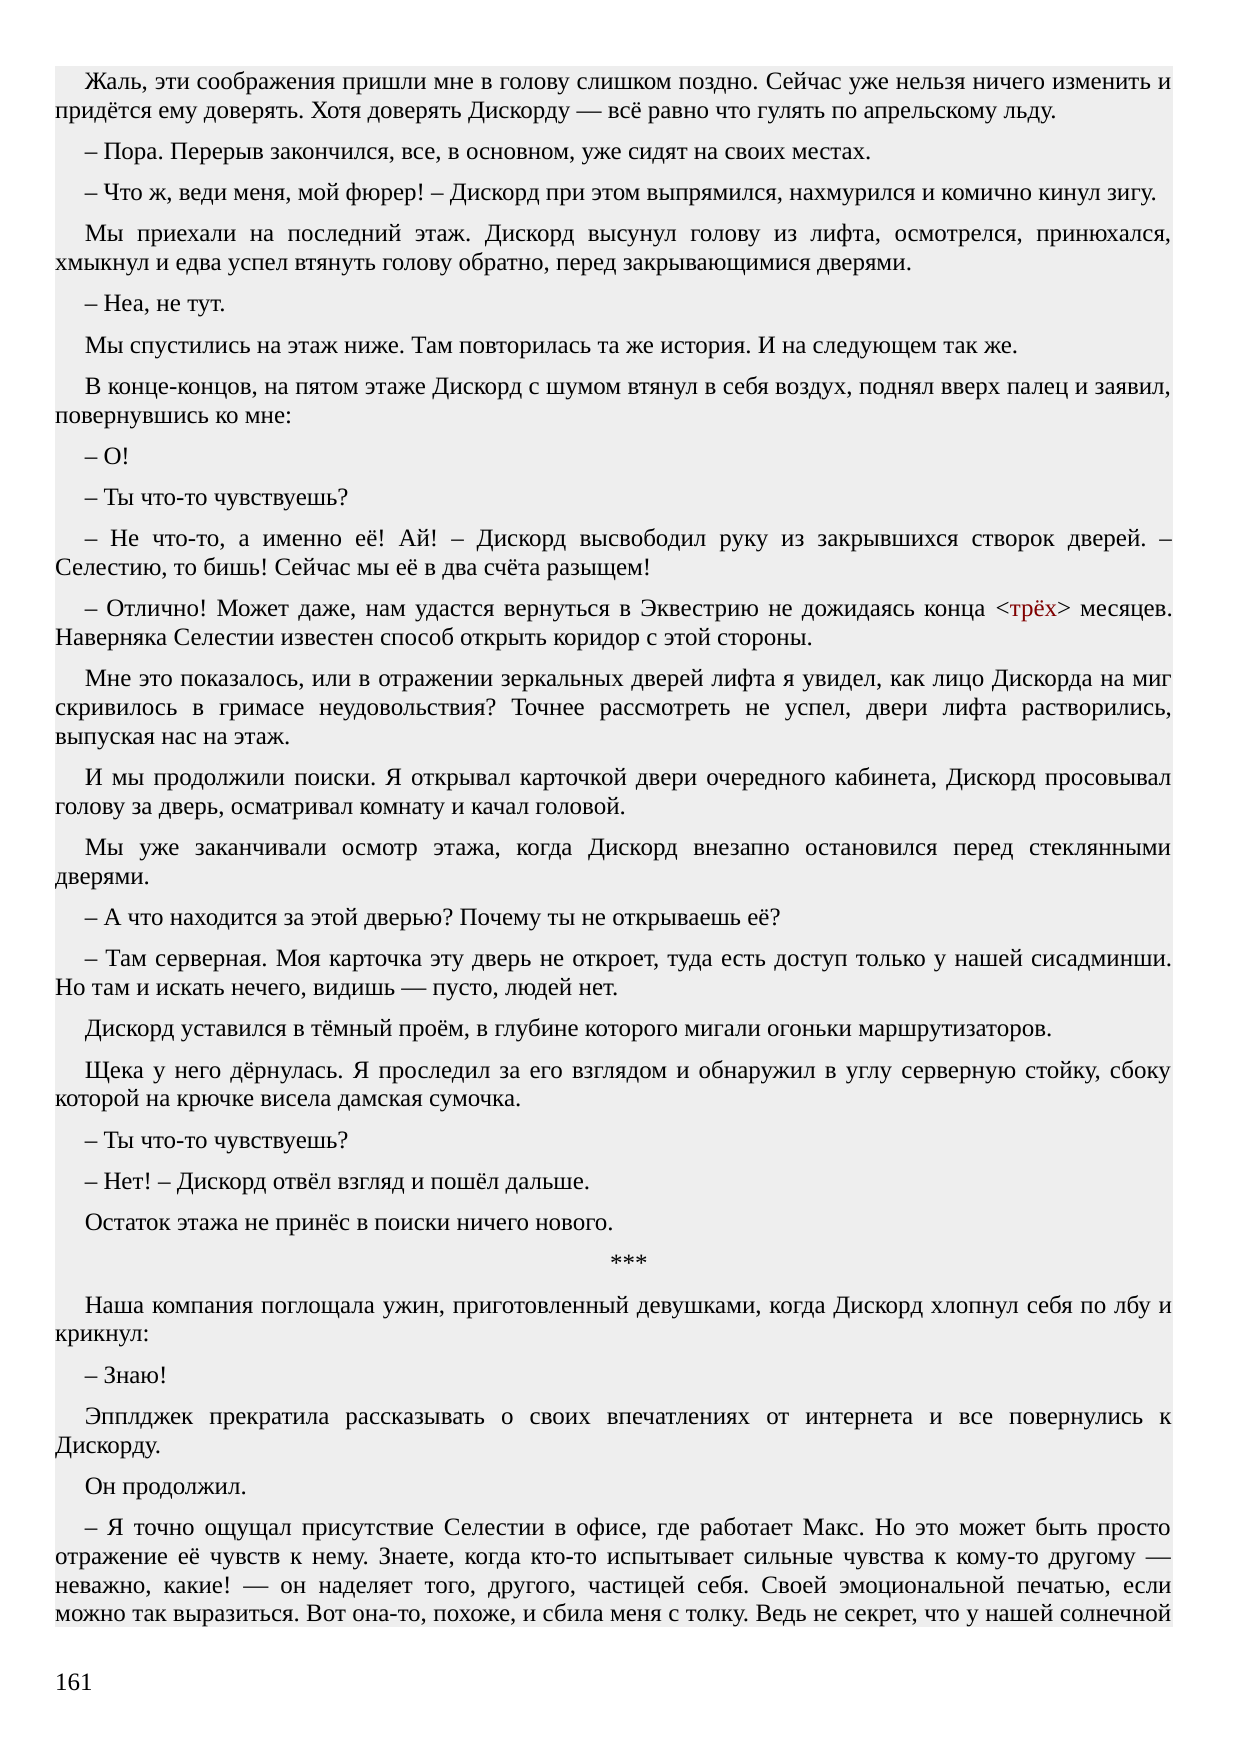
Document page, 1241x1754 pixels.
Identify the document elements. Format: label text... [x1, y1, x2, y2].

text Мы уже заканчивали осмотр этажа, когда Дискорд внезапно остановился перед стеклянными дверями. [55, 832, 1173, 890]
text – Ты что-то чувствуешь? [55, 1125, 1173, 1153]
text – А что находится за этой дверью? Почему ты не открываешь её? [55, 902, 1173, 931]
text – Неа, не тут. [55, 288, 1173, 317]
text Эпплджек прекратила рассказывать о своих впечатлениях от интернета и все повернулись к Дискорду. [55, 1401, 1173, 1458]
text Мы спустились на этаж ниже. Там повторилась та же история. И на следующем так же. [55, 330, 1173, 358]
text – Знаю! [55, 1360, 1173, 1388]
text – Я точно ощущал присутствие Селестии в офисе, где работает Макс. Но это может быть просто отражение её чувств к нему. Знаете, когда кто-то испытывает сильные чувства к кому-то другому — неважно, какие! — он наделяет того, другого, частицей себя. Своей эмоциональной печатью, если можно так выразиться. Вот она-то, похоже, и сбила меня с толку. Ведь не секрет, что у нашей солнечной [55, 1512, 1173, 1627]
text Жаль, эти соображения пришли мне в голову слишком поздно. Сейчас уже нельзя ничего изменить и придётся ему доверять. Хотя доверять Дискорду — всё равно что гулять по апрельскому льду. [55, 66, 1173, 123]
text Наша компания поглощала ужин, приготовленный девушками, когда Дискорд хлопнул себя по лбу и крикнул: [55, 1290, 1173, 1347]
text – Что ж, веди меня, мой фюрер! – Дискорд при этом выпрямился, нахмурился и комично кинул зигу. [55, 177, 1173, 206]
text – Ты что-то чувствуешь? [55, 482, 1173, 511]
text Мы приехали на последний этаж. Дискорд высунул голову из лифта, осмотрелся, принюхался, хмыкнул и едва успел втянуть голову обратно, перед закрывающимися дверями. [55, 218, 1173, 276]
text – Отлично! Может даже, нам удастся вернуться в Эквестрию не дожидаясь конца <трёх> месяцев. Наверняка Селестии известен способ открыть коридор с этой стороны. [55, 593, 1173, 651]
text *** [55, 1248, 1173, 1277]
text – О! [55, 441, 1173, 470]
text В конце-концов, на пятом этаже Дискорд с шумом втянул в себя воздух, поднял вверх палец и заявил, повернувшись ко мне: [55, 371, 1173, 428]
text Мне это показалось, или в отражении зеркальных дверей лифта я увидел, как лицо Дискорда на миг скривилось в гримасе неудовольствия? Точнее рассмотреть не успел, двери лифта растворились, выпуская нас на этаж. [55, 663, 1173, 750]
text Остаток этажа не принёс в поиски ничего нового. [55, 1207, 1173, 1236]
text – Не что-то, а именно её! Ай! – Дискорд высвободил руку из закрывшихся створок дверей. – Селестию, то бишь! Сейчас мы её в два счёта разыщем! [55, 523, 1173, 581]
text Он продолжил. [55, 1471, 1173, 1500]
text – Там серверная. Моя карточка эту дверь не откроет, туда есть доступ только у нашей сисадминши. Но там и искать нечего, видишь — пусто, людей нет. [55, 943, 1173, 1001]
text Щека у него дёрнулась. Я проследил за его взглядом и обнаружил в углу серверную стойку, сбоку которой на крючке висела дамская сумочка. [55, 1055, 1173, 1112]
text И мы продолжили поиски. Я открывал карточкой двери очередного кабинета, Дискорд просовывал голову за дверь, осматривал комнату и качал головой. [55, 762, 1173, 820]
text – Нет! – Дискорд отвёл взгляд и пошёл дальше. [55, 1166, 1173, 1195]
text – Пора. Перерыв закончился, все, в основном, уже сидят на своих местах. [55, 136, 1173, 165]
text Дискорд уставился в тёмный проём, в глубине которого мигали огоньки маршрутизаторов. [55, 1013, 1173, 1042]
